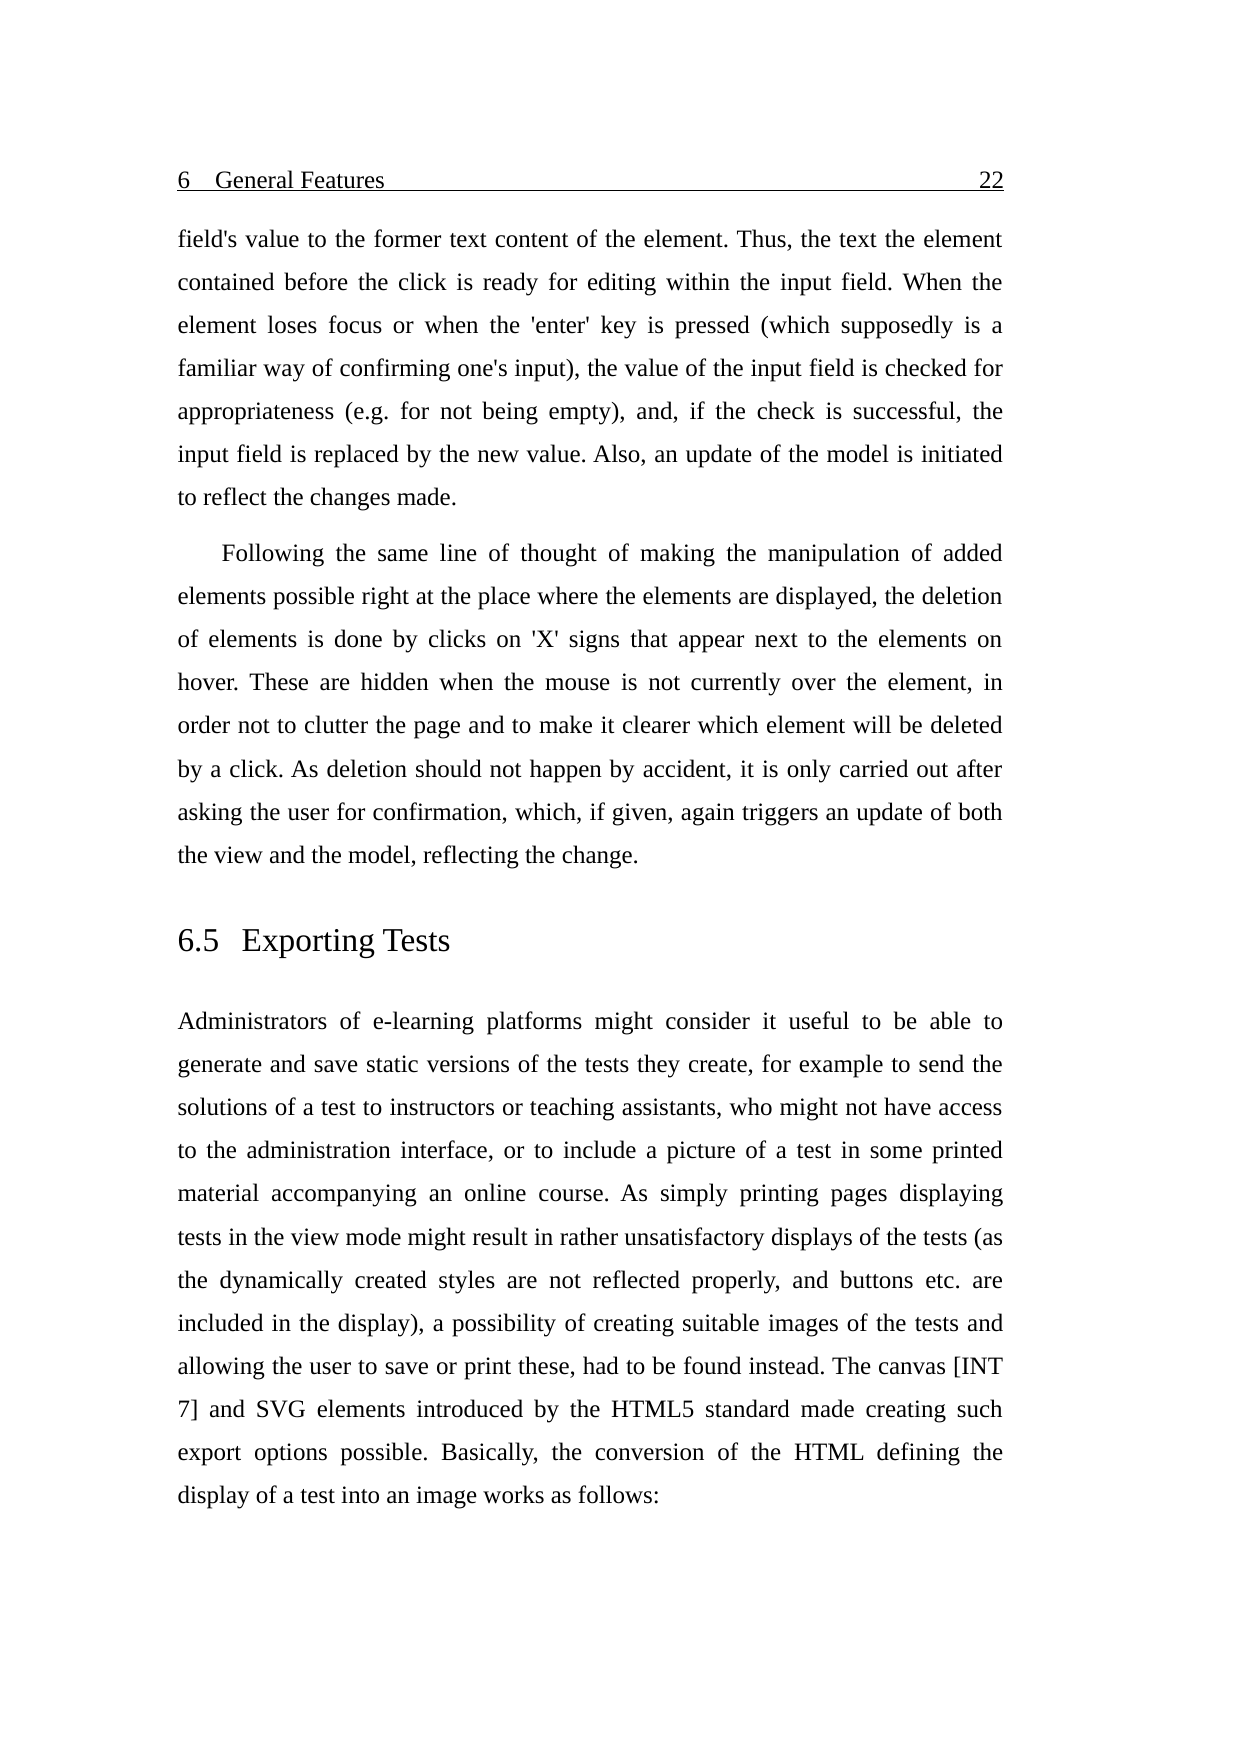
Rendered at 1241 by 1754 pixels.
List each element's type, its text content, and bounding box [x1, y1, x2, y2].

subtitle Exporting Tests [177, 920, 1004, 959]
text field's value to the former text content of the element. Thus, the text the element contained before the click is ready for editing within the input field. When the element loses focus or when the 'enter' key is pressed (which supposedly is a familiar way of confirming one's input), the value of the input field is checked for appropriateness (e.g. for not being empty), and, if the check is successful, the input field is replaced by the new value. Also, an update of the model is initiated to reflect the changes made. [177, 224, 1004, 511]
text Following the same line of thought of making the manipulation of added elements possible right at the place where the elements are displayed, the deletion of elements is done by clicks on 'X' signs that appear next to the elements on hover. These are hidden when the mouse is not currently over the element, in order not to clutter the page and to make it clearer which element will be deleted by a click. As deletion should not happen by accident, it is only carried out after asking the user for confirmation, which, if given, again triggers an update of both the view and the model, reflecting the change. [177, 538, 1004, 869]
text Administrators of e-learning platforms might consider it useful to be able to generate and save static versions of the tests they create, for example to send the solutions of a test to instructors or teaching assistants, who might not have access to the administration interface, or to include a picture of a test in some printed material accompanying an online course. As simply printing pages displaying tests in the view mode might result in rather unsatisfactory displays of the tests (as the dynamically created styles are not reflected properly, and buttons etc. are included in the display), a possibility of creating suitable images of the tests and allowing the user to save or print these, had to be found instead. The canvas [INT 7] and SVG elements introduced by the HTML5 standard made creating such export options possible. Basically, the conversion of the HTML defining the display of a test into an image works as follows: [177, 1006, 1004, 1509]
